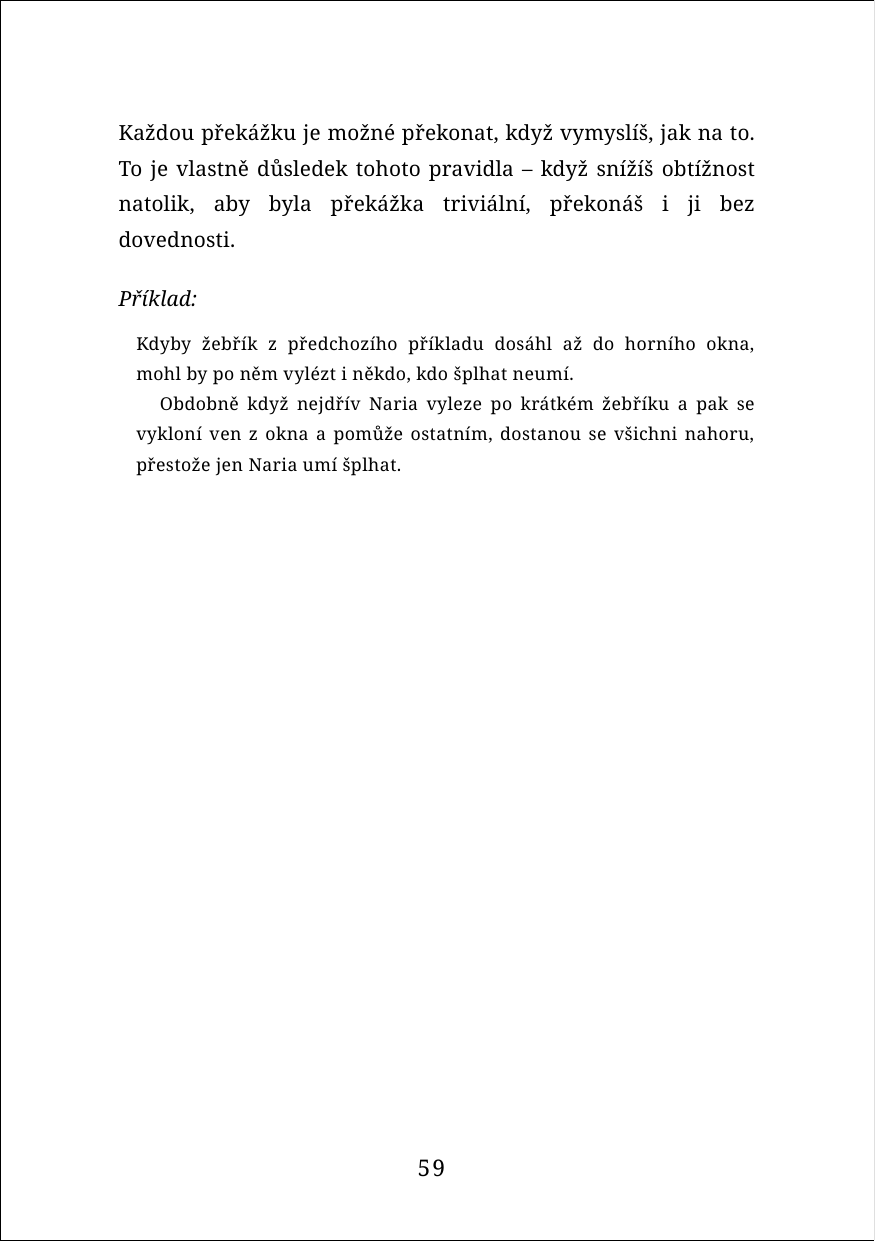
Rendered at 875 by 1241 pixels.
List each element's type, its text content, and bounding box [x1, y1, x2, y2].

text Každou překážku je možné překonat, když vymyslíš, jak na to. To je vlastně důsledek tohoto pravidla – když snížíš obtížnost natolik, aby byla překážka triviální, překonáš i ji bez dovednosti. [118, 118, 756, 253]
text Příklad: [118, 284, 756, 312]
text Kdyby žebřík z předchozího příkladu dosáhl až do horního okna, mohl by po něm vylézt i někdo, kdo šplhat neumí. Obdobně když nejdřív Naria vyleze po krátkém žebříku a pak se vykloní ven z okna a pomůže ostatním, dostanou se všichni nahoru, přestože jen Naria umí šplhat. [136, 331, 756, 476]
